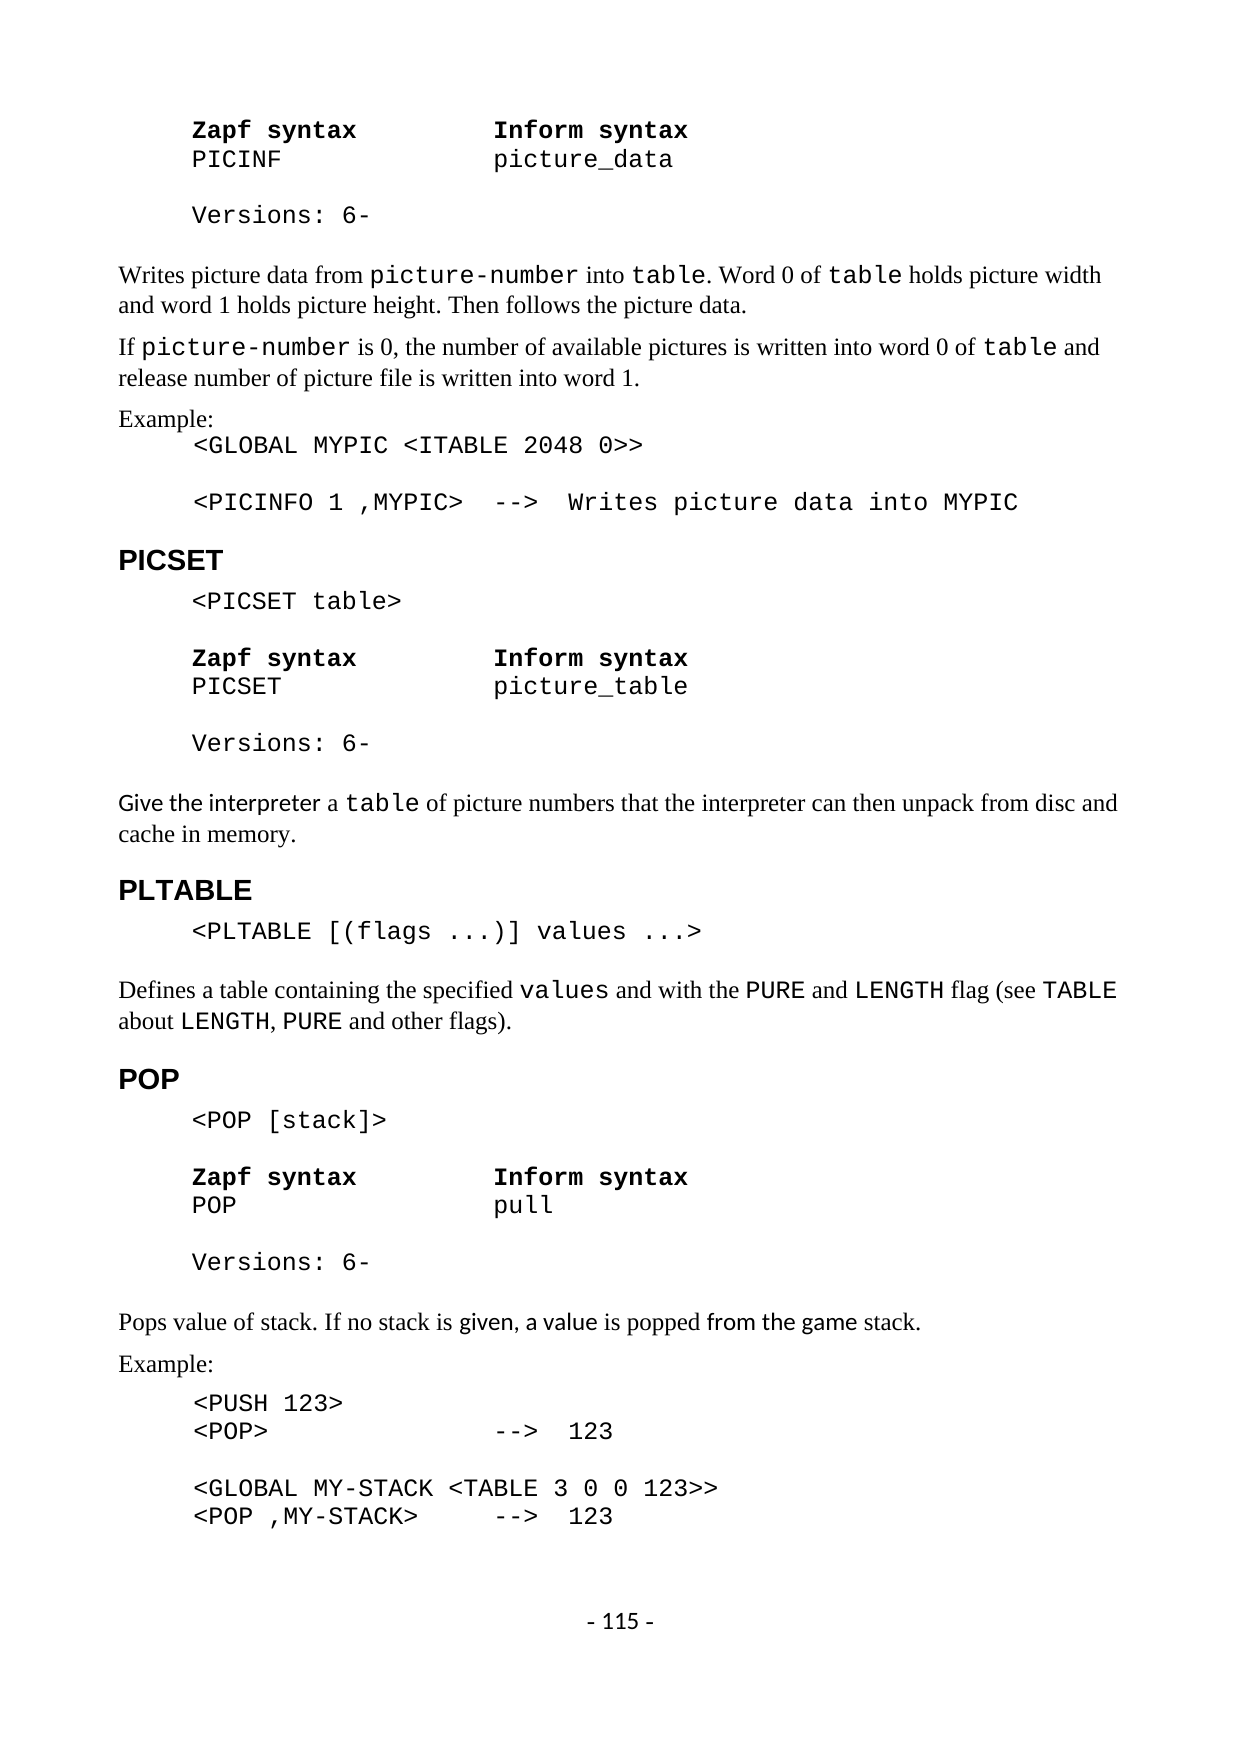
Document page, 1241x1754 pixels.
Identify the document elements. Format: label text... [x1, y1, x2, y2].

text <PLTABLE [(flags ...)] values ...> [192, 919, 1122, 947]
text Writes picture data from picture-number into table. Word 0 of table holds picture width and word 1 holds picture height. Then follows the picture data. [118, 260, 1122, 319]
text <POP [stack]> [192, 1108, 1122, 1136]
text Zapf syntax Inform syntax [192, 118, 1122, 146]
subtitle POP [43, 1062, 1122, 1096]
text Pops value of stack. If no stack is given, a value is popped from the game stack. [118, 1306, 1122, 1337]
text POP pull [192, 1193, 1122, 1221]
text <PICSET table> [192, 589, 1122, 617]
text Zapf syntax Inform syntax [192, 645, 1122, 674]
text Example: <GLOBAL MYPIC <ITABLE 2048 0>> <PICINFO 1 ,MYPIC> --> Writes picture data into MYPIC [118, 404, 1122, 518]
text Example: [118, 1349, 1122, 1378]
subtitle PICSET [43, 543, 1122, 576]
text Versions: 6- [192, 730, 1122, 759]
text Zapf syntax Inform syntax [192, 1165, 1122, 1193]
text <PUSH 123> <POP> --> 123 <GLOBAL MY-STACK <TABLE 3 0 0 123>> <POP ,MY-STACK> --> 123 [118, 1391, 1122, 1532]
text Versions: 6- [192, 203, 1122, 231]
text PICINF picture_data [192, 146, 1122, 175]
text Give the interpreter a table of picture numbers that the interpreter can then unpack from disc and cache in memory. [118, 787, 1122, 848]
text Defines a table containing the specified values and with the PURE and LENGTH flag (see TABLE about LENGTH, PURE and other flags). [118, 975, 1122, 1037]
text Versions: 6- [192, 1250, 1122, 1278]
text If picture-number is 0, the number of available pictures is written into word 0 of table and release number of picture file is written into word 1. [118, 332, 1122, 391]
text PICSET picture_table [192, 674, 1122, 702]
subtitle PLTABLE [43, 873, 1122, 906]
